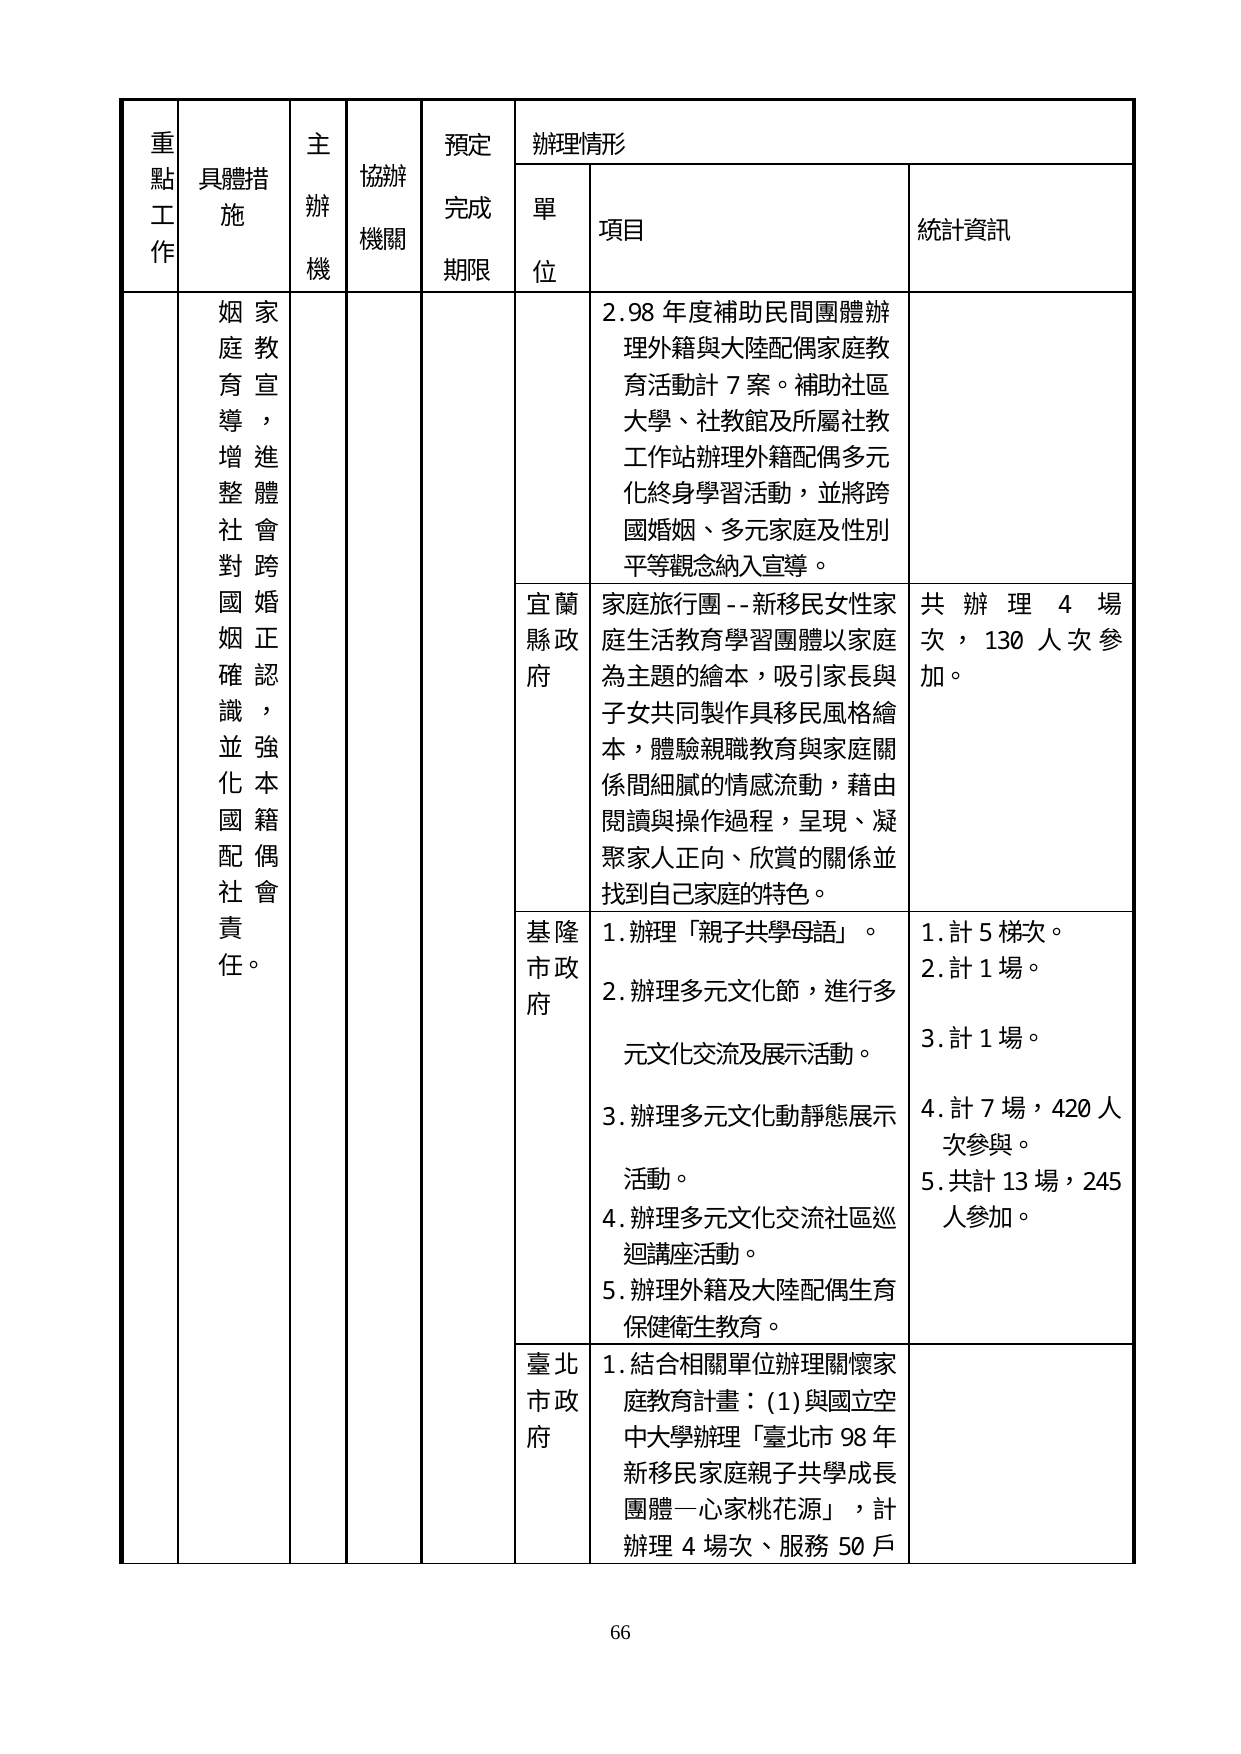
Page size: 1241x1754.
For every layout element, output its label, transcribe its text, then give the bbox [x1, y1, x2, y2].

table_cell 基隆市政府 [516, 912, 589, 1343]
table_cell [516, 293, 589, 583]
table_cell 教育部 [291, 293, 345, 1562]
table_cell 姻家庭教育宣導，增進整體社會對跨國婚姻正確認識，並強化本國籍配偶社會責任。 [179, 293, 289, 1562]
table_header 協辦 機關 [348, 101, 420, 291]
table_cell 宜蘭縣政府 [516, 584, 589, 911]
table_cell 項目 [591, 165, 908, 291]
table_cell [910, 1345, 1132, 1562]
table_cell [910, 293, 1132, 583]
table_cell 共辦理4場次，130人次參加。 [910, 584, 1132, 911]
table_cell 家庭旅行團--新移民女性家庭生活教育學習團體以家庭為主題的繪本，吸引家長與子女共同製作具移民風格繪本，體驗親職教育與家庭關係間細膩的情感流動，藉由閱讀與操作過程，呈現、凝聚家人正向、欣賞的關係並找到自己家庭的特色。 [591, 584, 908, 911]
table_header 主辦 機關 [291, 101, 345, 291]
table_cell 統計資訊 [910, 165, 1132, 291]
table_cell 1.結合相關單位辦理關懷家庭教育計畫：(1)與國立空中大學辦理「臺北市98年新移民家庭親子共學成長團體—心家桃花源」，計辦理4場次、服務50戶 [591, 1345, 908, 1562]
table_cell [423, 293, 514, 1562]
table_header 預定完成期限 [423, 101, 514, 291]
table_header 辦理情形 [516, 101, 1132, 163]
table_header 具體措施 [179, 101, 289, 291]
table_cell 2.98年度補助民間團體辦理外籍與大陸配偶家庭教育活動計7案。補助社區大學、社教館及所屬社教工作站辦理外籍配偶多元化終身學習活動，並將跨國婚姻、多元家庭及性別平等觀念納入宣導。 [591, 293, 908, 583]
table_cell [348, 293, 420, 1562]
table_cell 1.辦理「親子共學母語」。 2.辦理多元文化節，進行多元文化交流及展示活動。 3.辦理多元文化動靜態展示活動。 4.辦理多元文化交流社區巡迴講座活動。 5.辦理外籍及大陸配偶生育保健衛生教育。 [591, 912, 908, 1343]
table_header 重點工作 [124, 101, 177, 291]
table_cell 臺北市政府 [516, 1345, 589, 1562]
table_cell [124, 293, 177, 1562]
table_cell 1.計5梯次。 2.計1場。 3.計1場。 4.計7場，420人次參與。 5.共計13場，245人參加。 [910, 912, 1132, 1343]
table_cell 單位 [516, 165, 589, 291]
